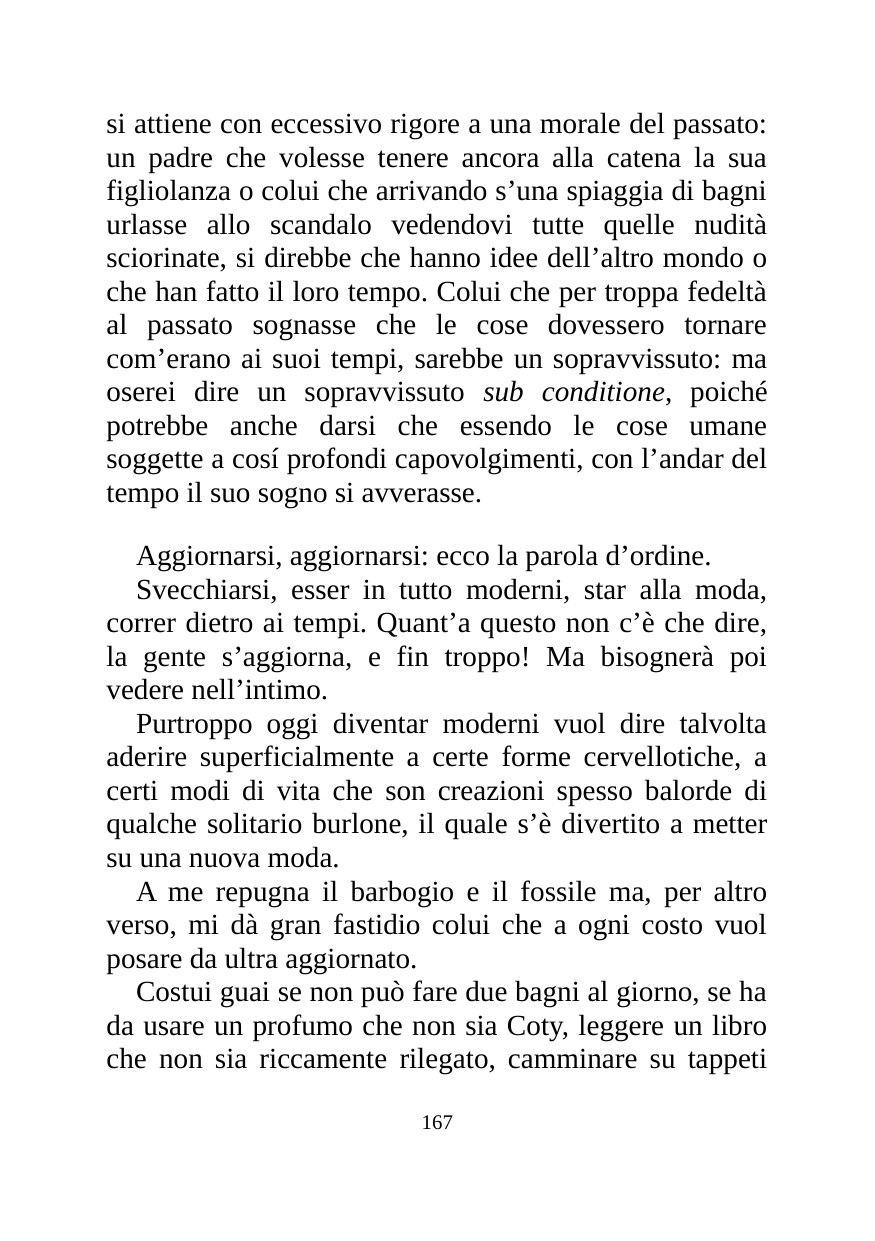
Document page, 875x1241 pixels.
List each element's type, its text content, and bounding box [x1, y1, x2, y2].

text Aggiornarsi, aggiornarsi: ecco la parola d’ordine. [106, 538, 768, 572]
text Costui guai se non può fare due bagni al giorno, se ha da usare un profumo che non sia Coty, leggere un libro che non sia riccamente rilegato, camminare su tappeti [106, 974, 768, 1075]
text Purtroppo oggi diventar moderni vuol dire talvolta aderire superficialmente a certe forme cervellotiche, a certi modi di vita che son creazioni spesso balorde di qualche solitario burlone, il quale s’è divertito a metter su una nuova moda. [106, 706, 768, 874]
text si attiene con eccessivo rigore a una morale del passato: un padre che volesse tenere ancora alla catena la sua figliolanza o colui che arrivando s’una spiaggia di bagni urlasse allo scandalo vedendovi tutte quelle nudità sciorinate, si direbbe che hanno idee dell’altro mondo o che han fatto il loro tempo. Colui che per troppa fedeltà al passato sognasse che le cose dovessero tornare com’erano ai suoi tempi, sarebbe un sopravvissuto: ma oserei dire un sopravvissuto sub conditione, poiché potrebbe anche darsi che essendo le cose umane soggette a cosí profondi capovolgimenti, con l’andar del tempo il suo sogno si avverasse. [106, 106, 768, 509]
text A me repugna il barbogio e il fossile ma, per altro verso, mi dà gran fastidio colui che a ogni costo vuol posare da ultra aggiornato. [106, 874, 768, 974]
text Svecchiarsi, esser in tutto moderni, star alla moda, correr dietro ai tempi. Quant’a questo non c’è che dire, la gente s’aggiorna, e fin troppo! Ma bisognerà poi vedere nell’intimo. [106, 572, 768, 706]
